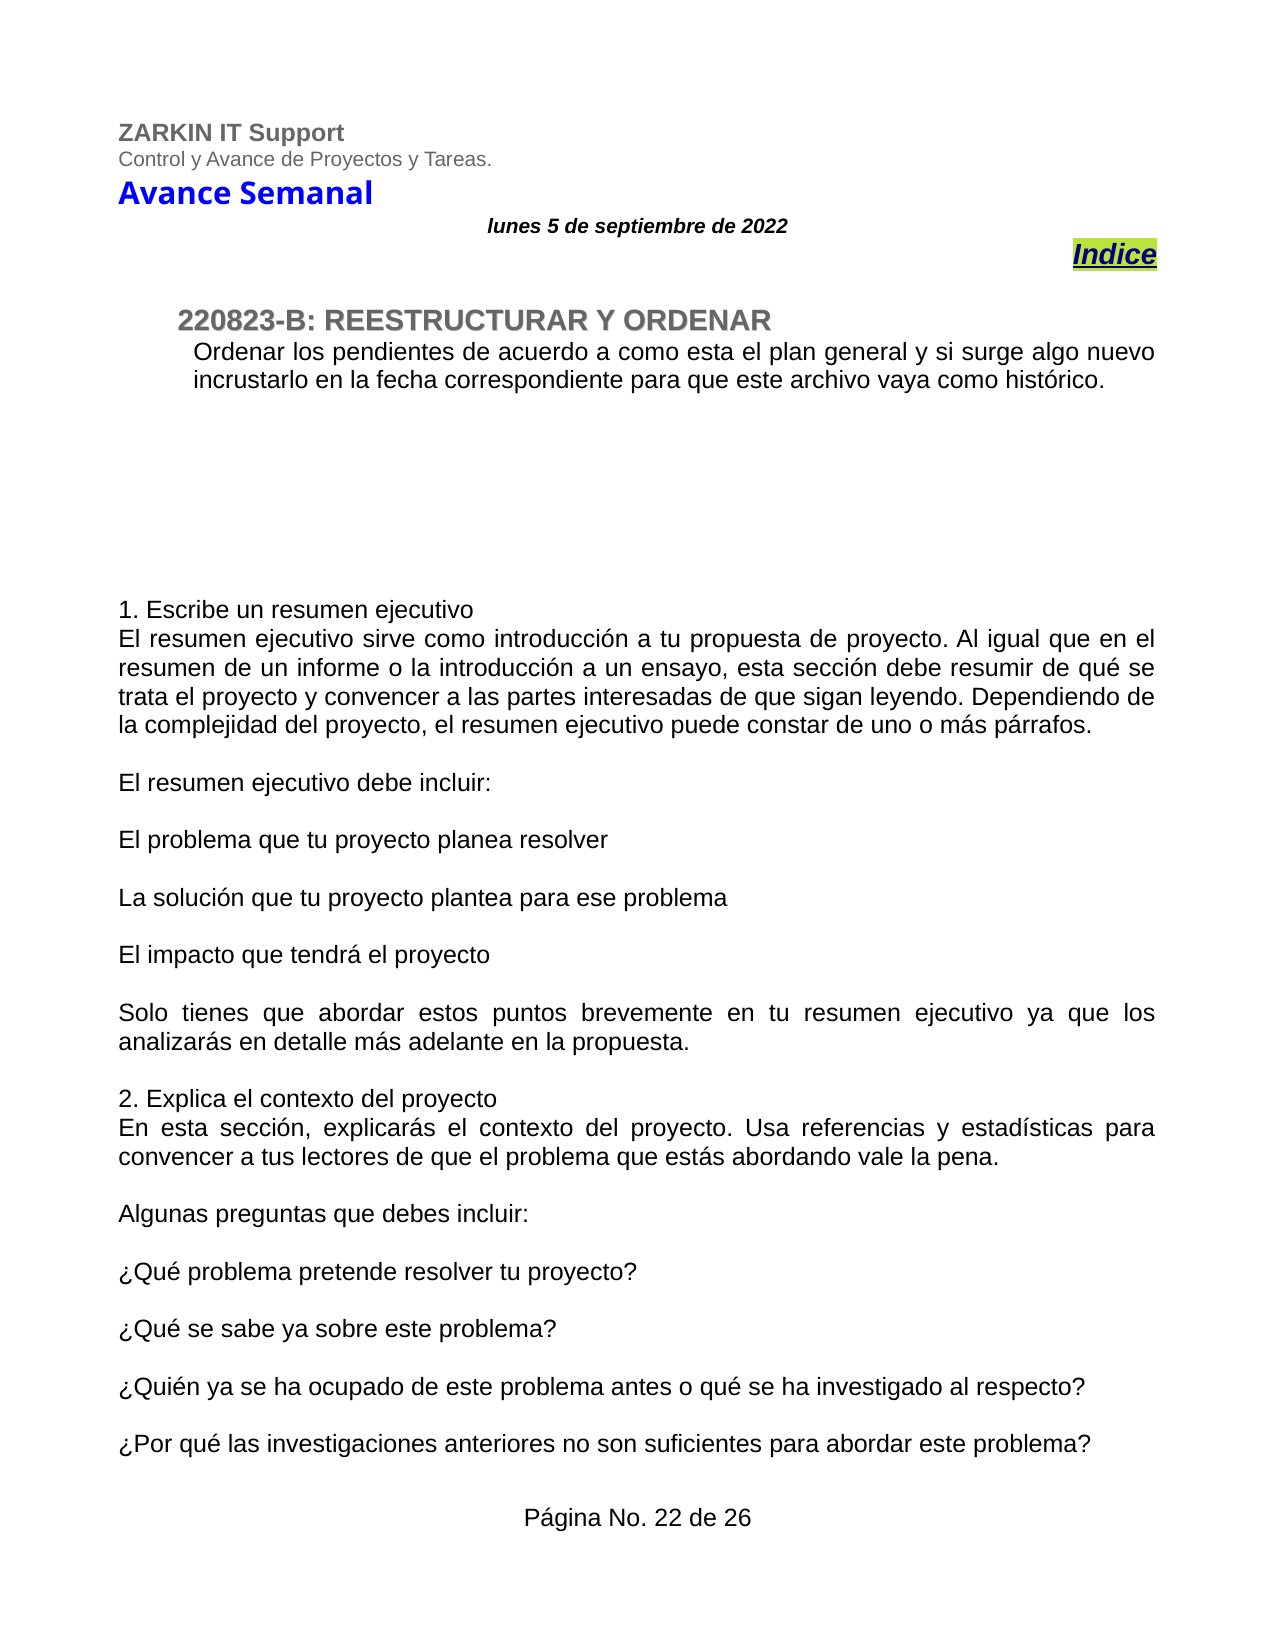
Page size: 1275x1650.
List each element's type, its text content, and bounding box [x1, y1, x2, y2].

text Algunas preguntas que debes incluir: [118, 1199, 1157, 1228]
text El resumen ejecutivo debe incluir: [118, 768, 1157, 797]
text ¿Quién ya se ha ocupado de este problema antes o qué se ha investigado al respecto? [118, 1372, 1157, 1401]
text 2. Explica el contexto del proyecto [118, 1084, 1157, 1113]
text El impacto que tendrá el proyecto [118, 941, 1157, 969]
text En esta sección, explicarás el contexto del proyecto. Usa referencias y estadísticas para convencer a tus lectores de que el problema que estás abordando vale la pena. [118, 1113, 1157, 1171]
text ¿Qué problema pretende resolver tu proyecto? [118, 1257, 1157, 1286]
text El resumen ejecutivo sirve como introducción a tu propuesta de proyecto. Al igual que en el resumen de un informe o la introducción a un ensayo, esta sección debe resumir de qué se trata el proyecto y convencer a las partes interesadas de que sigan leyendo. Dependiendo de la complejidad del proyecto, el resumen ejecutivo puede constar de uno o más párrafos. [118, 624, 1157, 739]
subtitle 220823-B: REESTRUCTURAR Y ORDENAR [177, 303, 1157, 337]
text Solo tienes que abordar estos puntos brevemente en tu resumen ejecutivo ya que los analizarás en detalle más adelante en la propuesta. [118, 998, 1157, 1056]
text El problema que tu proyecto planea resolver [118, 826, 1157, 854]
text Ordenar los pendientes de acuerdo a como esta el plan general y si surge algo nuevo incrustarlo en la fecha correspondiente para que este archivo vaya como histórico. [193, 337, 1157, 394]
text La solución que tu proyecto plantea para ese problema [118, 883, 1157, 912]
text ¿Por qué las investigaciones anteriores no son suficientes para abordar este problema? [118, 1429, 1157, 1458]
text ¿Qué se sabe ya sobre este problema? [118, 1314, 1157, 1343]
text 1. Escribe un resumen ejecutivo [118, 596, 1157, 624]
